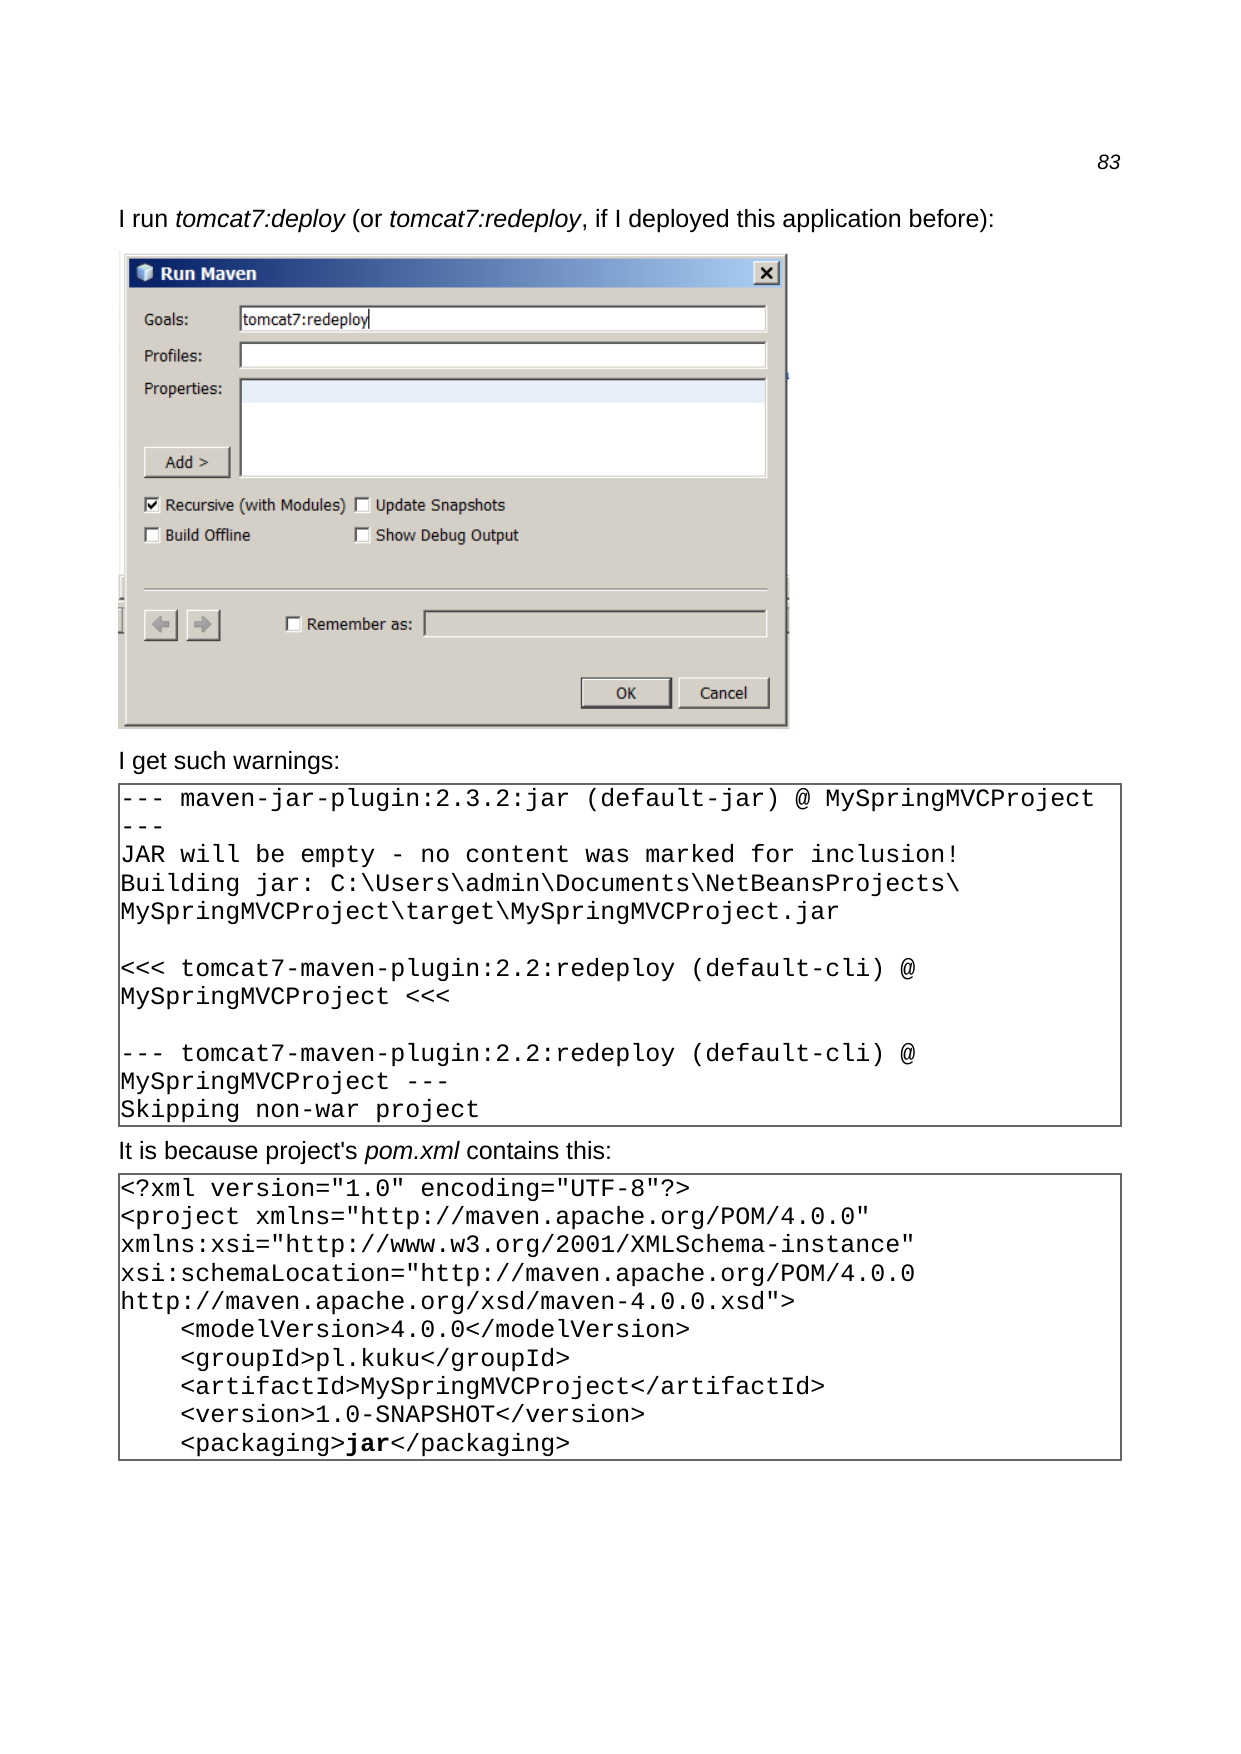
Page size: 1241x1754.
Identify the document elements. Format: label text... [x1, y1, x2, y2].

text --- maven-jar-plugin:2.3.2:jar (default-jar) @ MySpringMVCProject --- [120, 785, 1120, 840]
text <artifactId>MySpringMVCProject</artifactId> [120, 1372, 1120, 1400]
text <packaging>jar</packaging> [120, 1428, 1120, 1459]
text <<< tomcat7-maven-plugin:2.2:redeploy (default-cli) @ MySpringMVCProject <<< [120, 953, 1120, 1012]
picture [118, 251, 790, 729]
text Building jar: C:\Users\admin\Documents\NetBeansProjects\MySpringMVCProject\target\MySpringMVCProject.jar [120, 868, 1120, 927]
text I get such warnings: [118, 746, 1122, 774]
text <modelVersion>4.0.0</modelVersion> [120, 1315, 1120, 1343]
text JAR will be empty - no content was marked for inclusion! [120, 840, 1120, 868]
text <project xmlns="http://maven.apache.org/POM/4.0.0" xmlns:xsi="http://www.w3.org/2001/XMLSchema-instance" xsi:schemaLocation="http://maven.apache.org/POM/4.0.0 http://maven.apache.org/xsd/maven-4.0.0.xsd"> [120, 1202, 1120, 1315]
text <?xml version="1.0" encoding="UTF-8"?> [120, 1175, 1120, 1202]
text I run tomcat7:deploy (or tomcat7:redeploy, if I deployed this application before): [118, 205, 1122, 233]
text --- tomcat7-maven-plugin:2.2:redeploy (default-cli) @ MySpringMVCProject --- [120, 1038, 1120, 1095]
text Skipping non-war project [120, 1095, 1120, 1125]
text <groupId>pl.kuku</groupId> [120, 1343, 1120, 1372]
text <version>1.0-SNAPSHOT</version> [120, 1400, 1120, 1428]
text It is because project's pom.xml contains this: [118, 1136, 1122, 1164]
